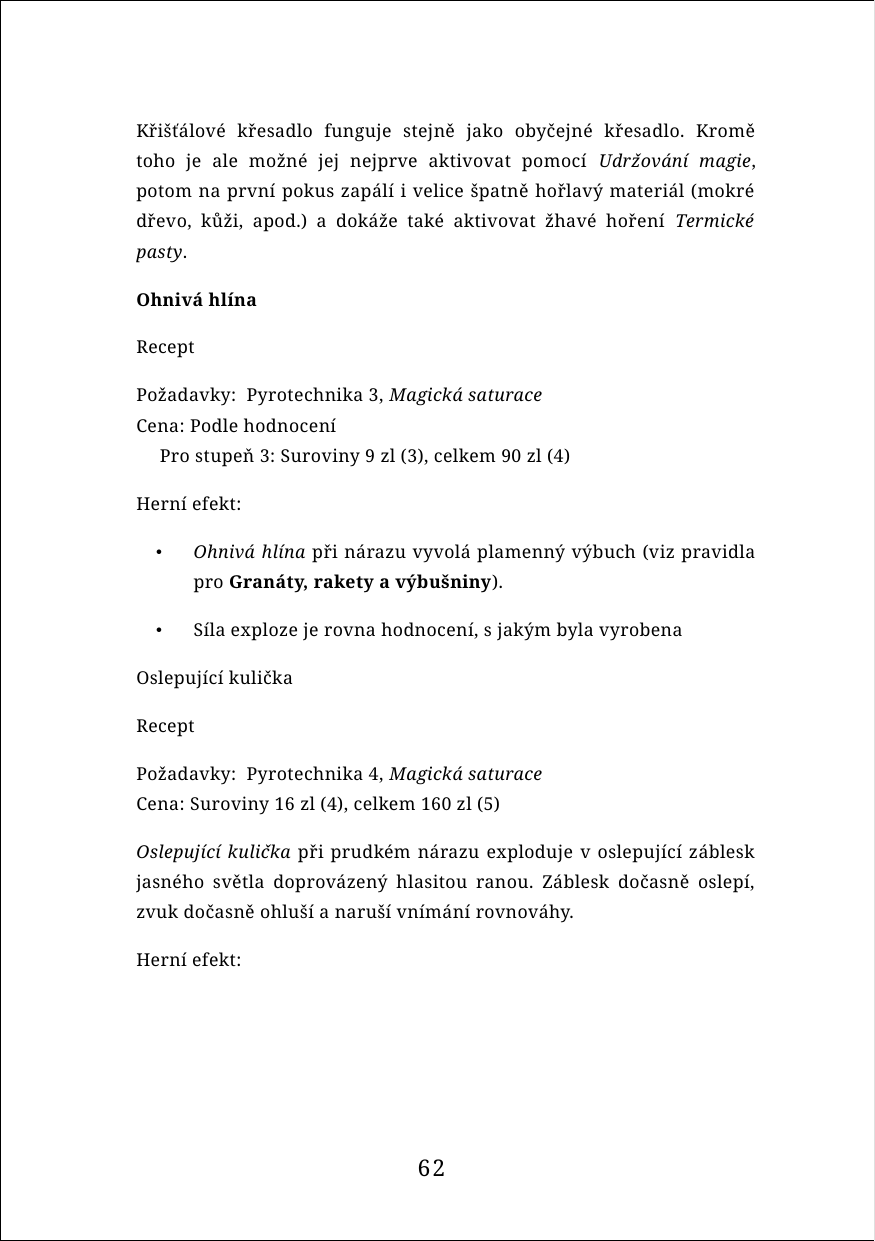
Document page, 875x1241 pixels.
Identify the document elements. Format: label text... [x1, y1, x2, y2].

text Herní efekt: [136, 947, 756, 972]
text Oslepující kulička při prudkém nárazu exploduje v oslepující záblesk jasného světla doprovázený hlasitou ranou. Záblesk dočasně oslepí, zvuk dočasně ohluší a naruší vnímání rovnováhy. [136, 839, 756, 924]
text Požadavky: Pyrotechnika 3, Magická saturace Cena: Podle hodnocení Pro stupeň 3: Suroviny 9 zl (3), celkem 90 zl (4) [136, 383, 756, 467]
text Požadavky: Pyrotechnika 4, Magická saturace Cena: Suroviny 16 zl (4), celkem 160 zl (5) [136, 761, 756, 815]
text Herní efekt: [136, 491, 756, 515]
text Recept [136, 713, 756, 737]
text Ohnivá hlína [136, 287, 756, 311]
list Síla exploze je rovna hodnocení, s jakým byla vyrobena [156, 617, 756, 641]
text Recept [136, 335, 756, 359]
text Oslepující kulička [136, 665, 756, 689]
list Ohnivá hlína při nárazu vyvolá plamenný výbuch (viz pravidla pro Granáty, rakety a výbušniny). [156, 539, 756, 593]
text Křišťálové křesadlo funguje stejně jako obyčejné křesadlo. Kromě toho je ale možné jej nejprve aktivovat pomocí Udržování magie, potom na první pokus zapálí i velice špatně hořlavý materiál (mokré dřevo, kůži, apod.) a dokáže také aktivovat žhavé hoření Termické pasty. [136, 118, 756, 263]
